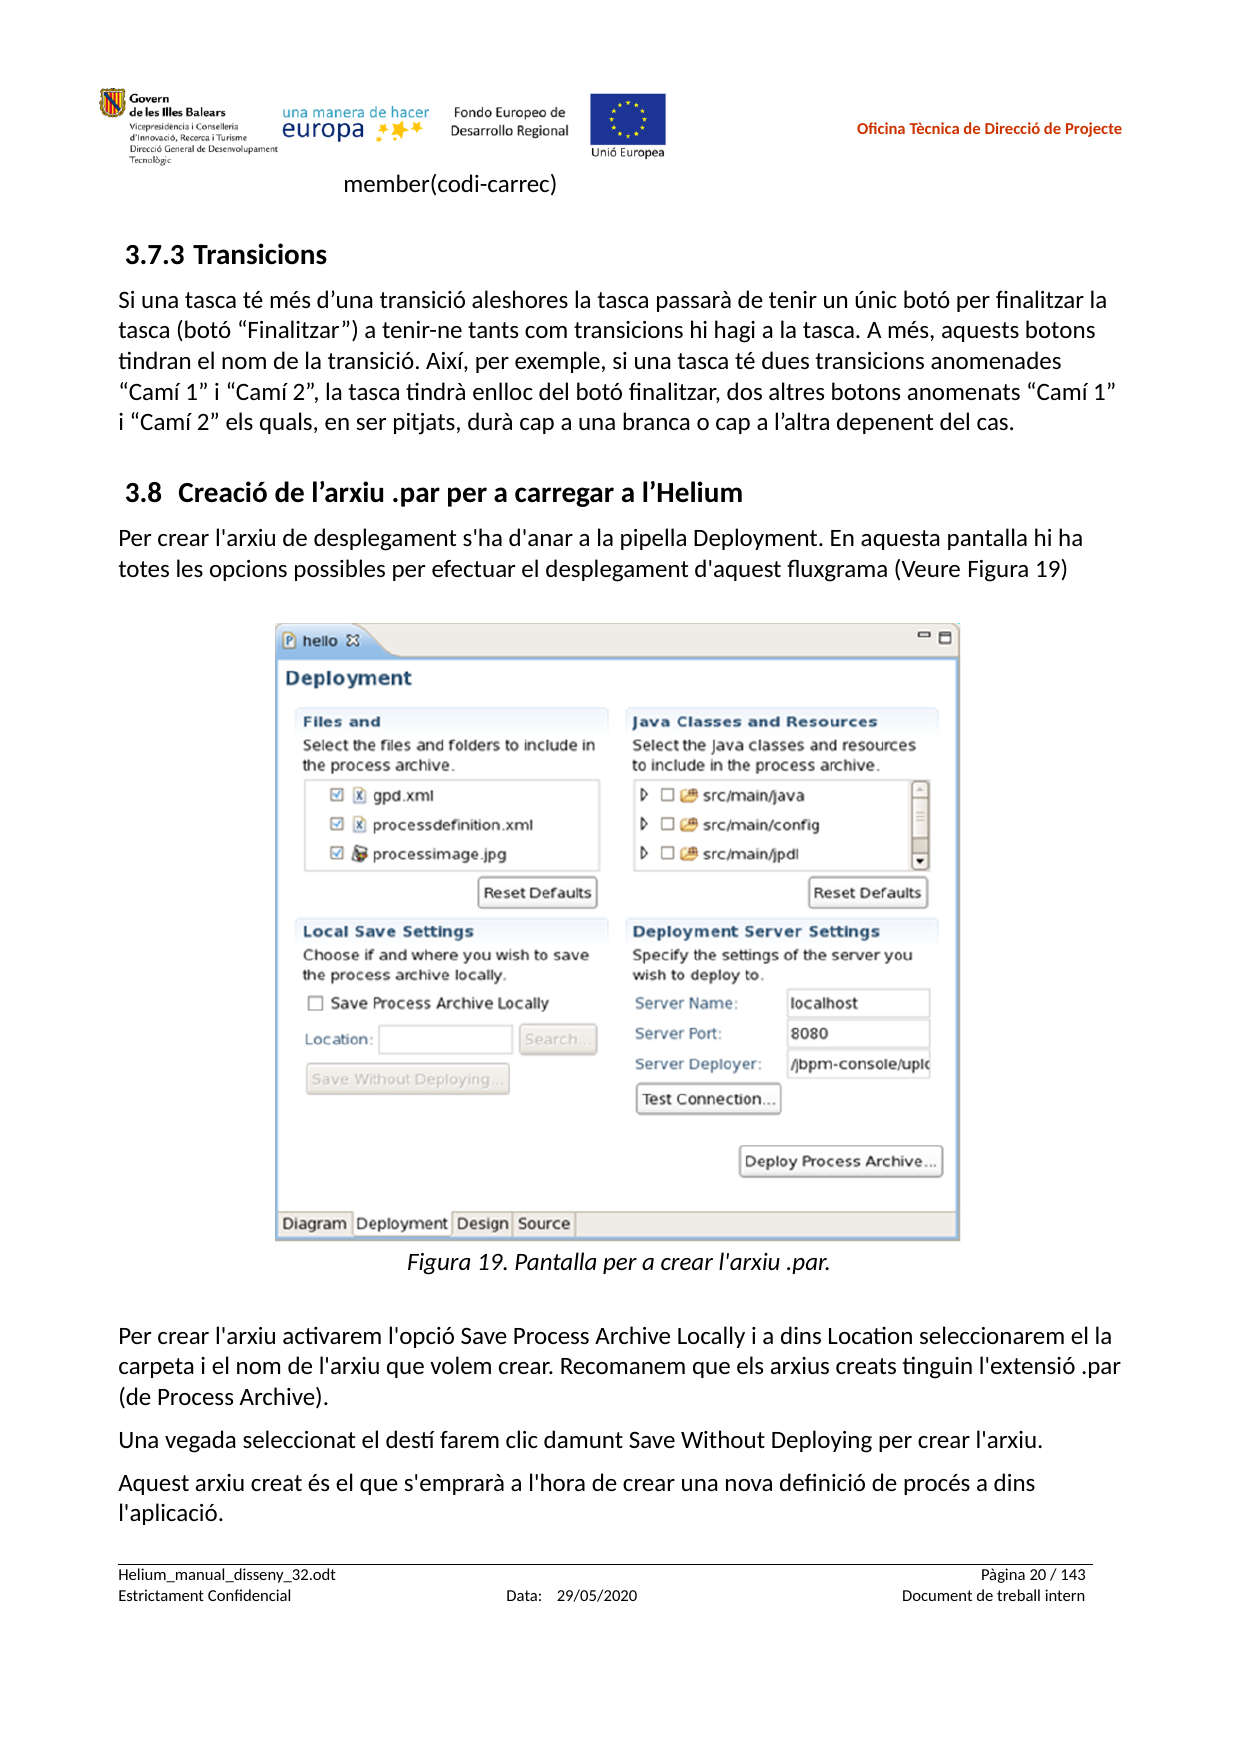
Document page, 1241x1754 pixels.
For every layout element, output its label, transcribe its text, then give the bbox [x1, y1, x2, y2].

picture [273, 621, 967, 1247]
subtitle Creació de l’arxiu .par per a carregar a l’Helium [118, 474, 1122, 510]
text Figura 19. Pantalla per a crear l'arxiu .par. [274, 1247, 967, 1277]
text Si una tasca té més d’una transició aleshores la tasca passarà de tenir un únic botó per finalitzar la tasca (botó “Finalitzar”) a tenir-ne tants com transicions hi hagi a la tasca. A més, aquests botons tindran el nom de la transició. Així, per exemple, si una tasca té dues transicions anomenades “Camí 1” i “Camí 2”, la tasca tindrà enlloc del botó finalitzar, dos altres botons anomenats “Camí 1” i “Camí 2” els quals, en ser pitjats, durà cap a una branca o cap a l’altra depenent del cas. [118, 284, 1122, 437]
text Aquest arxiu creat és el que s'emprarà a l'hora de crear una nova definició de procés a dins l'aplicació. [118, 1467, 1122, 1528]
text Per crear l'arxiu de desplegament s'ha d'anar a la pipella Deployment. En aquesta pantalla hi ha totes les opcions possibles per efectuar el desplegament d'aquest fluxgrama (Veure Figura 19) [118, 522, 1122, 583]
subtitle Transicions [118, 236, 1122, 272]
text Per crear l'arxiu activarem l'opció Save Process Archive Locally i a dins Location seleccionarem el la carpeta i el nom de l'arxiu que volem crear. Recomanem que els arxius creats tinguin l'extensió .par (de Process Archive). [118, 1320, 1122, 1411]
text Una vegada seleccionat el destí farem clic damunt Save Without Deploying per crear l'arxiu. [118, 1424, 1122, 1454]
text member(codi-carrec) [118, 168, 1122, 198]
picture [99, 87, 668, 166]
